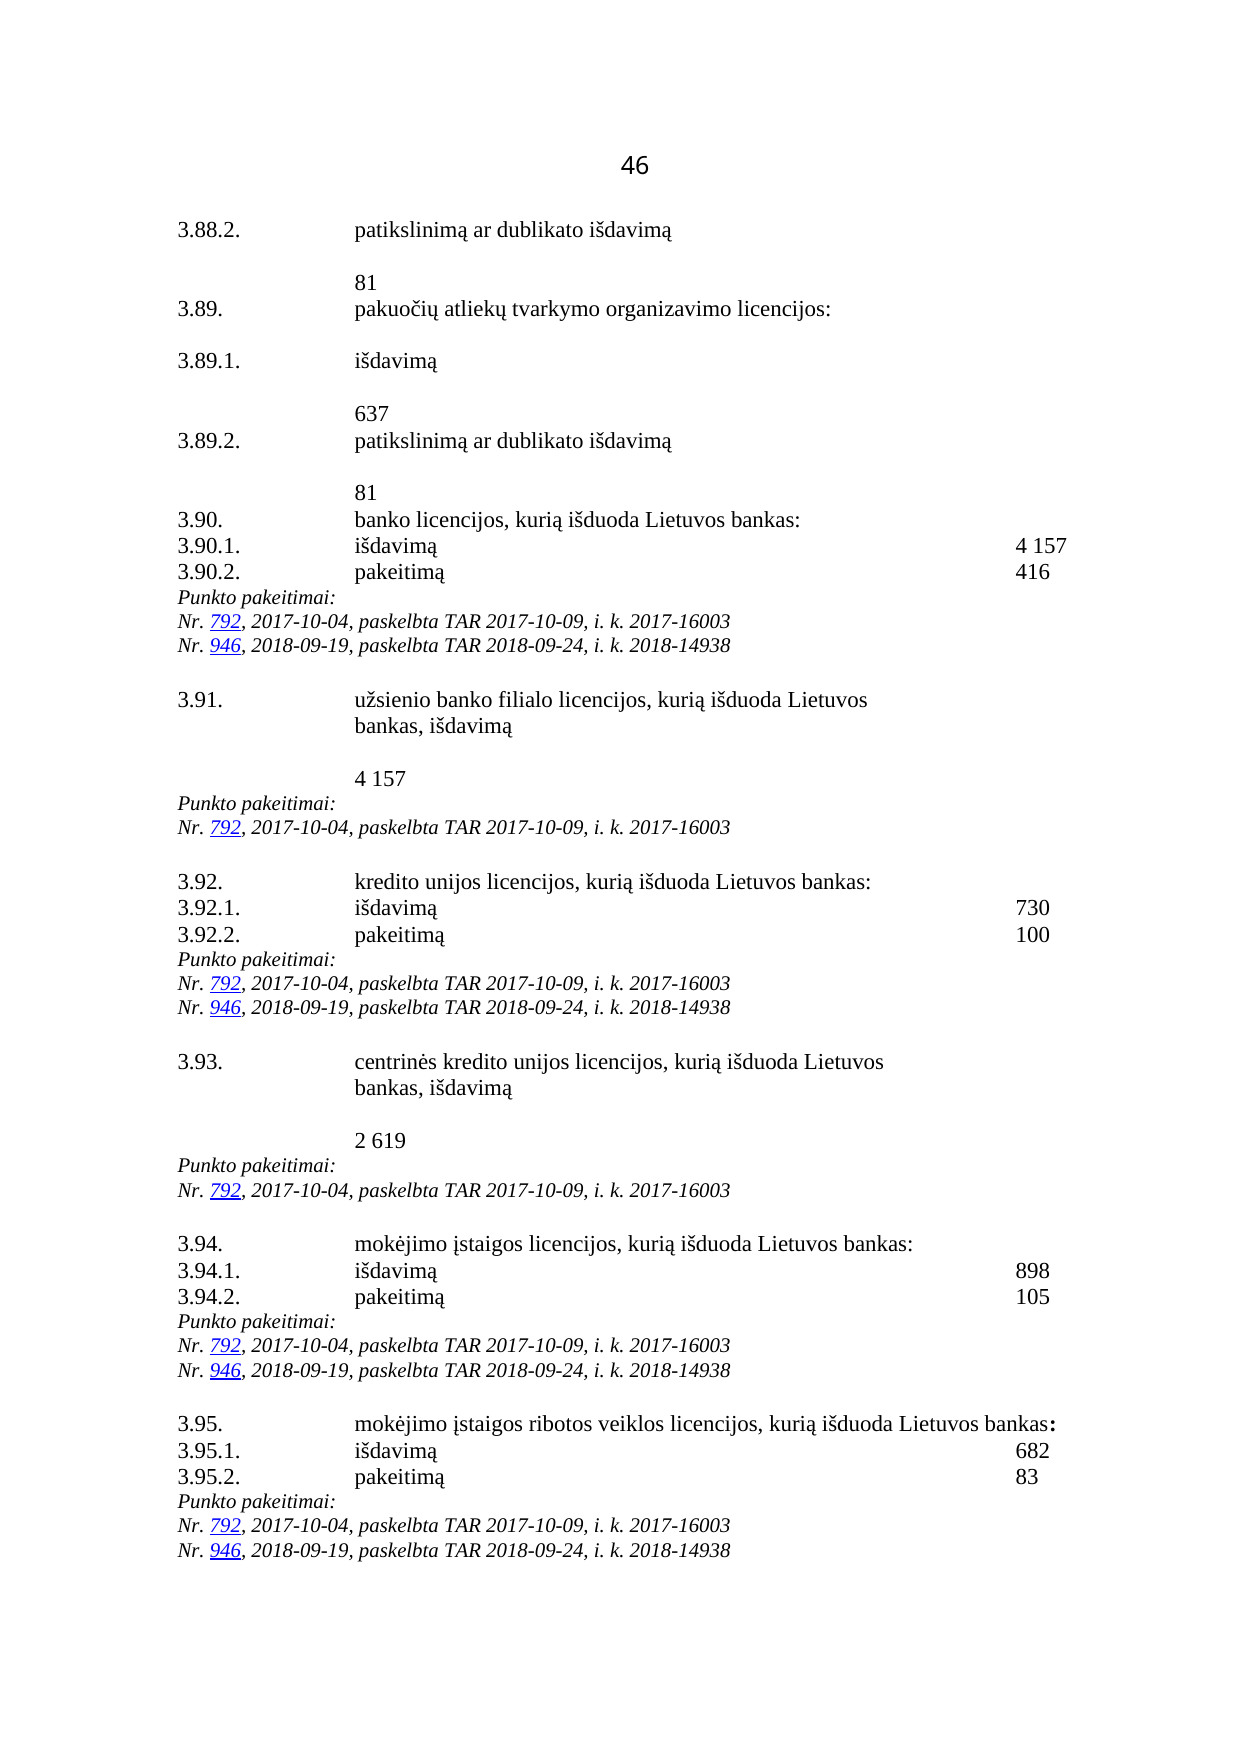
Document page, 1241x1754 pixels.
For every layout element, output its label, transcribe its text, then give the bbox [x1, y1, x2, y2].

text 3.90.2. pakeitimą 416 [177, 558, 1092, 585]
text Nr. 792, 2017-10-04, paskelbta TAR 2017-10-09, i. k. 2017-16003 [177, 609, 1092, 633]
text Punkto pakeitimai: [177, 585, 1092, 609]
text 3.91. užsienio banko filialo licencijos, kurią išduoda Lietuvos [177, 686, 945, 712]
text 3.95. mokėjimo įstaigos ribotos veiklos licencijos, kurią išduoda Lietuvos bankas: [177, 1410, 1092, 1437]
text Nr. 792, 2017-10-04, paskelbta TAR 2017-10-09, i. k. 2017-16003 [177, 971, 1092, 995]
text 3.90.1. išdavimą 4 157 [177, 532, 1092, 558]
text 3.93. centrinės kredito unijos licencijos, kurią išduoda Lietuvos [177, 1048, 945, 1074]
text 3.89.1. išdavimą 637 [177, 348, 945, 427]
text Nr. 792, 2017-10-04, paskelbta TAR 2017-10-09, i. k. 2017-16003 [177, 1177, 1092, 1202]
text Nr. 792, 2017-10-04, paskelbta TAR 2017-10-09, i. k. 2017-16003 [177, 815, 1092, 839]
text Nr. 946, 2018-09-19, paskelbta TAR 2018-09-24, i. k. 2018-14938 [177, 1537, 1092, 1562]
text Nr. 946, 2018-09-19, paskelbta TAR 2018-09-24, i. k. 2018-14938 [177, 633, 1092, 657]
text 3.92.1. išdavimą 730 [177, 894, 1092, 921]
text Nr. 792, 2017-10-04, paskelbta TAR 2017-10-09, i. k. 2017-16003 [177, 1333, 1092, 1357]
text 3.88.2. patikslinimą ar dublikato išdavimą 81 [177, 216, 945, 295]
text 3.89.2. patikslinimą ar dublikato išdavimą 81 [177, 427, 945, 506]
text 3.94.2. pakeitimą 105 [177, 1283, 1092, 1309]
text 3.95.2. pakeitimą 83 [177, 1463, 1092, 1489]
text bankas, išdavimą 4 157 [354, 712, 945, 791]
text Punkto pakeitimai: [177, 1489, 1092, 1513]
text 3.94. mokėjimo įstaigos licencijos, kurią išduoda Lietuvos bankas: [177, 1230, 1092, 1257]
text Nr. 946, 2018-09-19, paskelbta TAR 2018-09-24, i. k. 2018-14938 [177, 1357, 1092, 1382]
text 3.89. pakuočių atliekų tvarkymo organizavimo licencijos: [177, 295, 945, 348]
text Nr. 792, 2017-10-04, paskelbta TAR 2017-10-09, i. k. 2017-16003 [177, 1513, 1092, 1537]
text 3.95.1. išdavimą 682 [177, 1437, 1092, 1463]
text Nr. 946, 2018-09-19, paskelbta TAR 2018-09-24, i. k. 2018-14938 [177, 995, 1092, 1019]
text 3.92. kredito unijos licencijos, kurią išduoda Lietuvos bankas: [177, 868, 1092, 894]
text Punkto pakeitimai: [177, 947, 1092, 971]
text bankas, išdavimą 2 619 [354, 1074, 945, 1153]
text 3.92.2. pakeitimą 100 [177, 921, 1092, 947]
text Punkto pakeitimai: [177, 1309, 1092, 1333]
text 3.90. banko licencijos, kurią išduoda Lietuvos bankas: [177, 506, 1092, 532]
text Punkto pakeitimai: [177, 791, 1092, 815]
text 3.94.1. išdavimą 898 [177, 1257, 1092, 1283]
text Punkto pakeitimai: [177, 1153, 1092, 1177]
